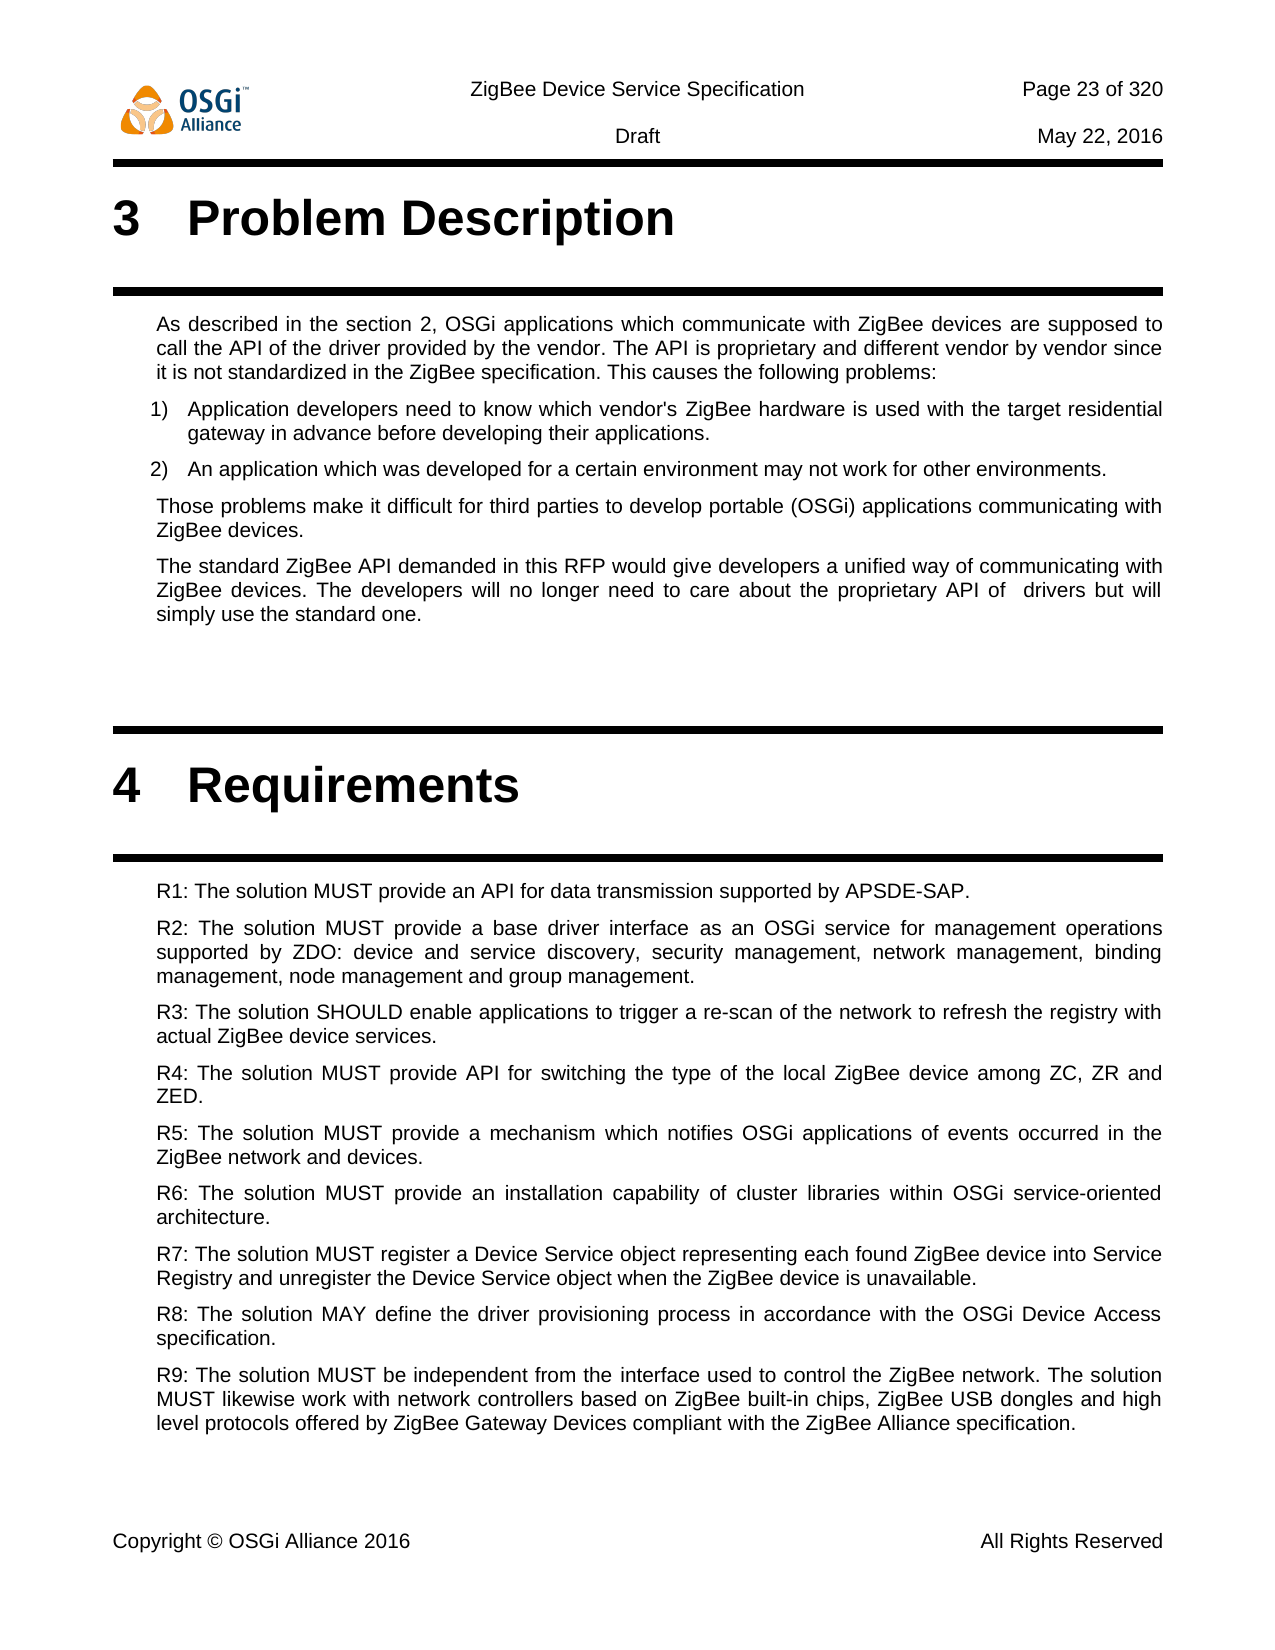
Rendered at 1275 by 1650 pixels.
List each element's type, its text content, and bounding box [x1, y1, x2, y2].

subtitle Problem Description [112, 160, 1163, 296]
subtitle Requirements [112, 727, 1163, 862]
text The standard ZigBee API demanded in this RFP would give developers a unified way of communicating with ZigBee devices. The developers will no longer need to care about the proprietary API of drivers but will simply use the standard one. [156, 554, 1163, 626]
text R1: The solution MUST provide an API for data transmission supported by APSDE-SAP. [156, 879, 1163, 903]
list Application developers need to know which vendor's ZigBee hardware is used with the target residential gateway in advance before developing their applications. [150, 397, 1163, 444]
text R9: The solution MUST be independent from the interface used to control the ZigBee network. The solution MUST likewise work with network controllers based on ZigBee built-in chips, ZigBee USB dongles and high level protocols offered by ZigBee Gateway Devices compliant with the ZigBee Alliance specification. [156, 1362, 1163, 1434]
list An application which was developed for a certain environment may not work for other environments. [150, 457, 1163, 481]
text R7: The solution MUST register a Device Service object representing each found ZigBee device into Service Registry and unregister the Device Service object when the ZigBee device is unavailable. [156, 1242, 1163, 1289]
text As described in the section 2, OSGi applications which communicate with ZigBee devices are supposed to call the API of the driver provided by the vendor. The API is proprietary and different vendor by vendor since it is not standardized in the ZigBee specification. This causes the following problems: [156, 312, 1163, 384]
picture [113, 78, 257, 142]
text R2: The solution MUST provide a base driver interface as an OSGi service for management operations supported by ZDO: device and service discovery, security management, network management, binding management, node management and group management. [156, 916, 1163, 987]
text R3: The solution SHOULD enable applications to trigger a re-scan of the network to refresh the registry with actual ZigBee device services. [156, 1000, 1163, 1048]
text R8: The solution MAY define the driver provisioning process in accordance with the OSGi Device Access specification. [156, 1302, 1163, 1350]
text R4: The solution MUST provide API for switching the type of the local ZigBee device among ZC, ZR and ZED. [156, 1060, 1163, 1108]
text Those problems make it difficult for third parties to develop portable (OSGi) applications communicating with ZigBee devices. [156, 493, 1163, 541]
text R6: The solution MUST provide an installation capability of cluster libraries within OSGi service-oriented architecture. [156, 1181, 1163, 1229]
text R5: The solution MUST provide a mechanism which notifies OSGi applications of events occurred in the ZigBee network and devices. [156, 1121, 1163, 1169]
